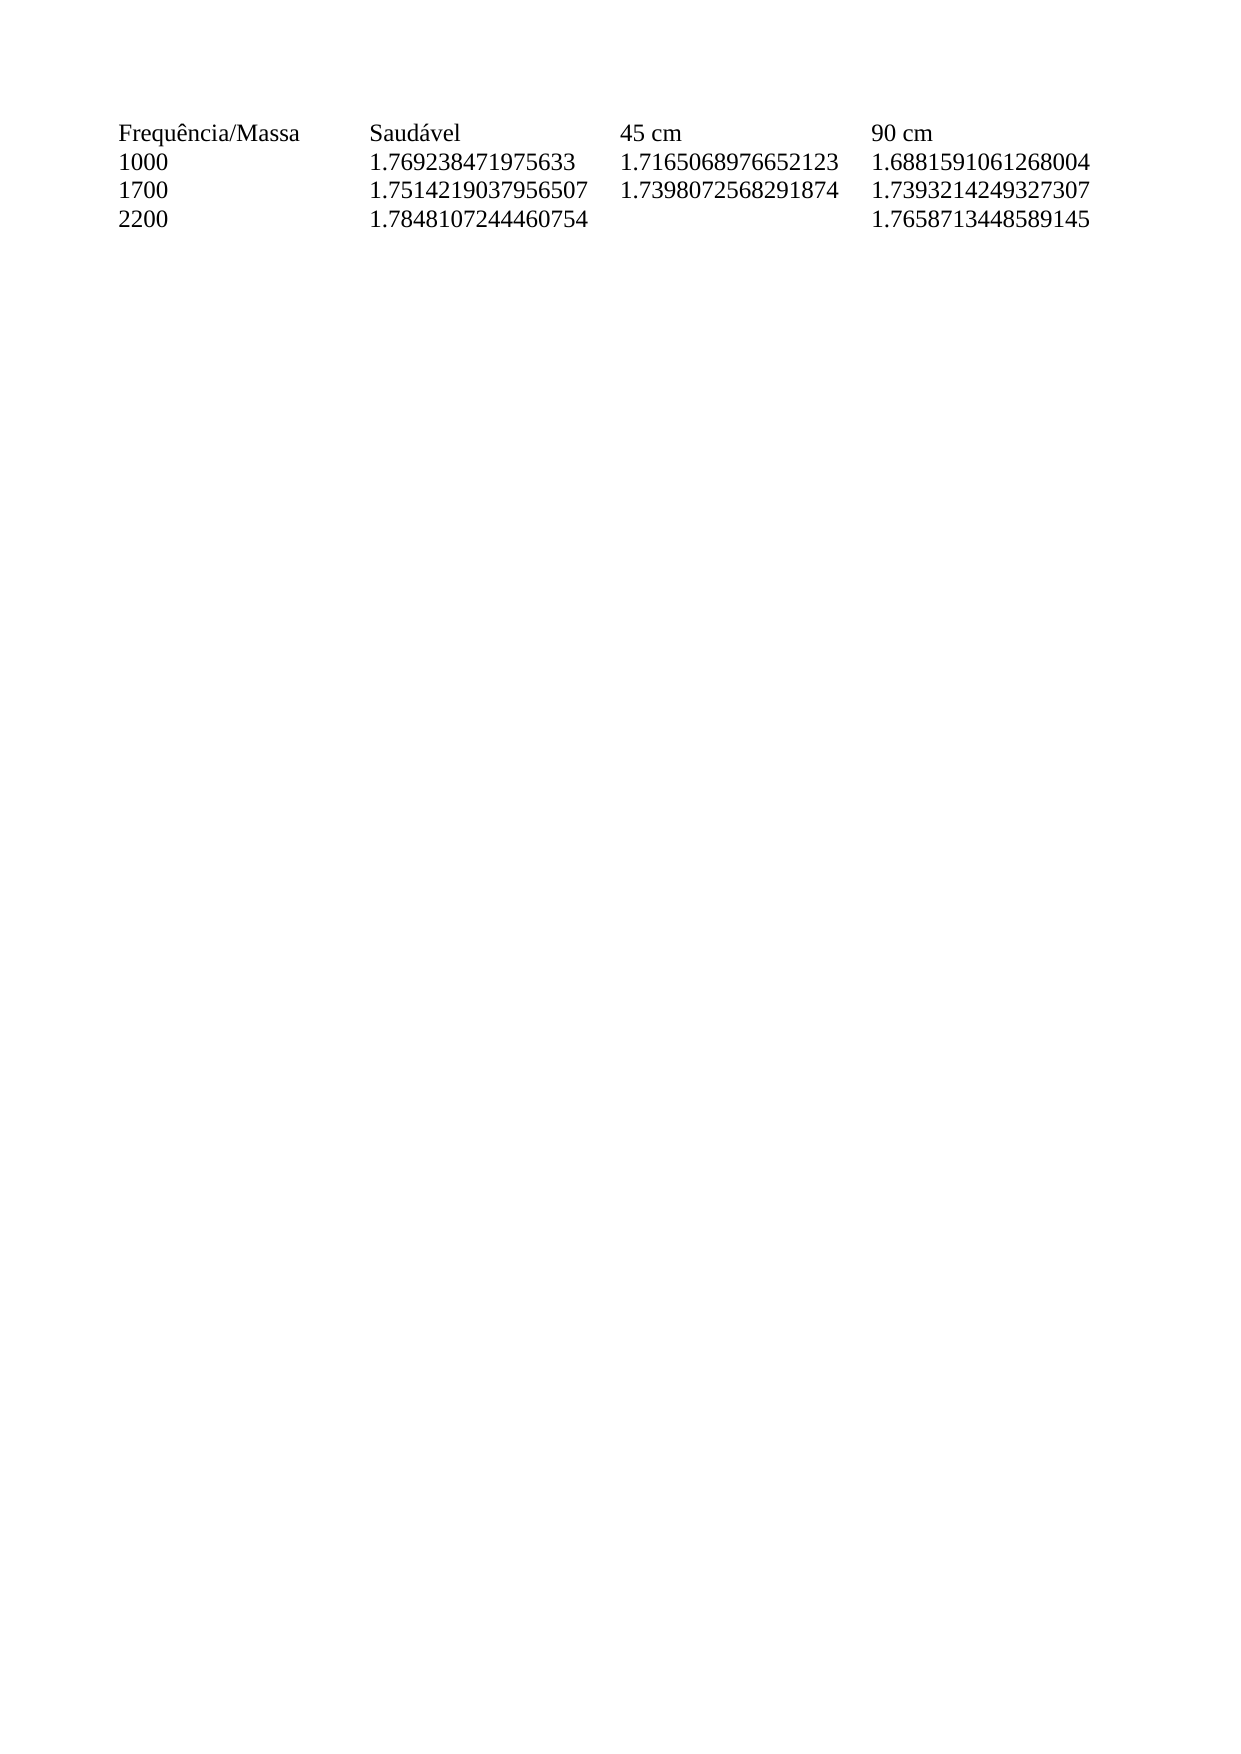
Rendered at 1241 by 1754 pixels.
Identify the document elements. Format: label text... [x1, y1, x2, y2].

table_cell 1.7165068976652123 [620, 147, 871, 176]
table_cell 1.7658713448589145 [871, 204, 1122, 233]
table_cell 2200 [118, 204, 369, 233]
table_cell 1.6881591061268004 [871, 147, 1122, 176]
table_header 45 cm [620, 118, 871, 147]
table_header Saudável [369, 118, 620, 147]
table_cell 1.7398072568291874 [620, 176, 871, 204]
table_cell [620, 204, 871, 233]
table_cell 1.7514219037956507 [369, 176, 620, 204]
table_cell 1000 [118, 147, 369, 176]
table_cell 1700 [118, 176, 369, 204]
table_cell 1.769238471975633 [369, 147, 620, 176]
table_header 90 cm [871, 118, 1122, 147]
table_cell 1.7848107244460754 [369, 204, 620, 233]
table_header Frequência/Massa [118, 118, 369, 147]
table_cell 1.7393214249327307 [871, 176, 1122, 204]
